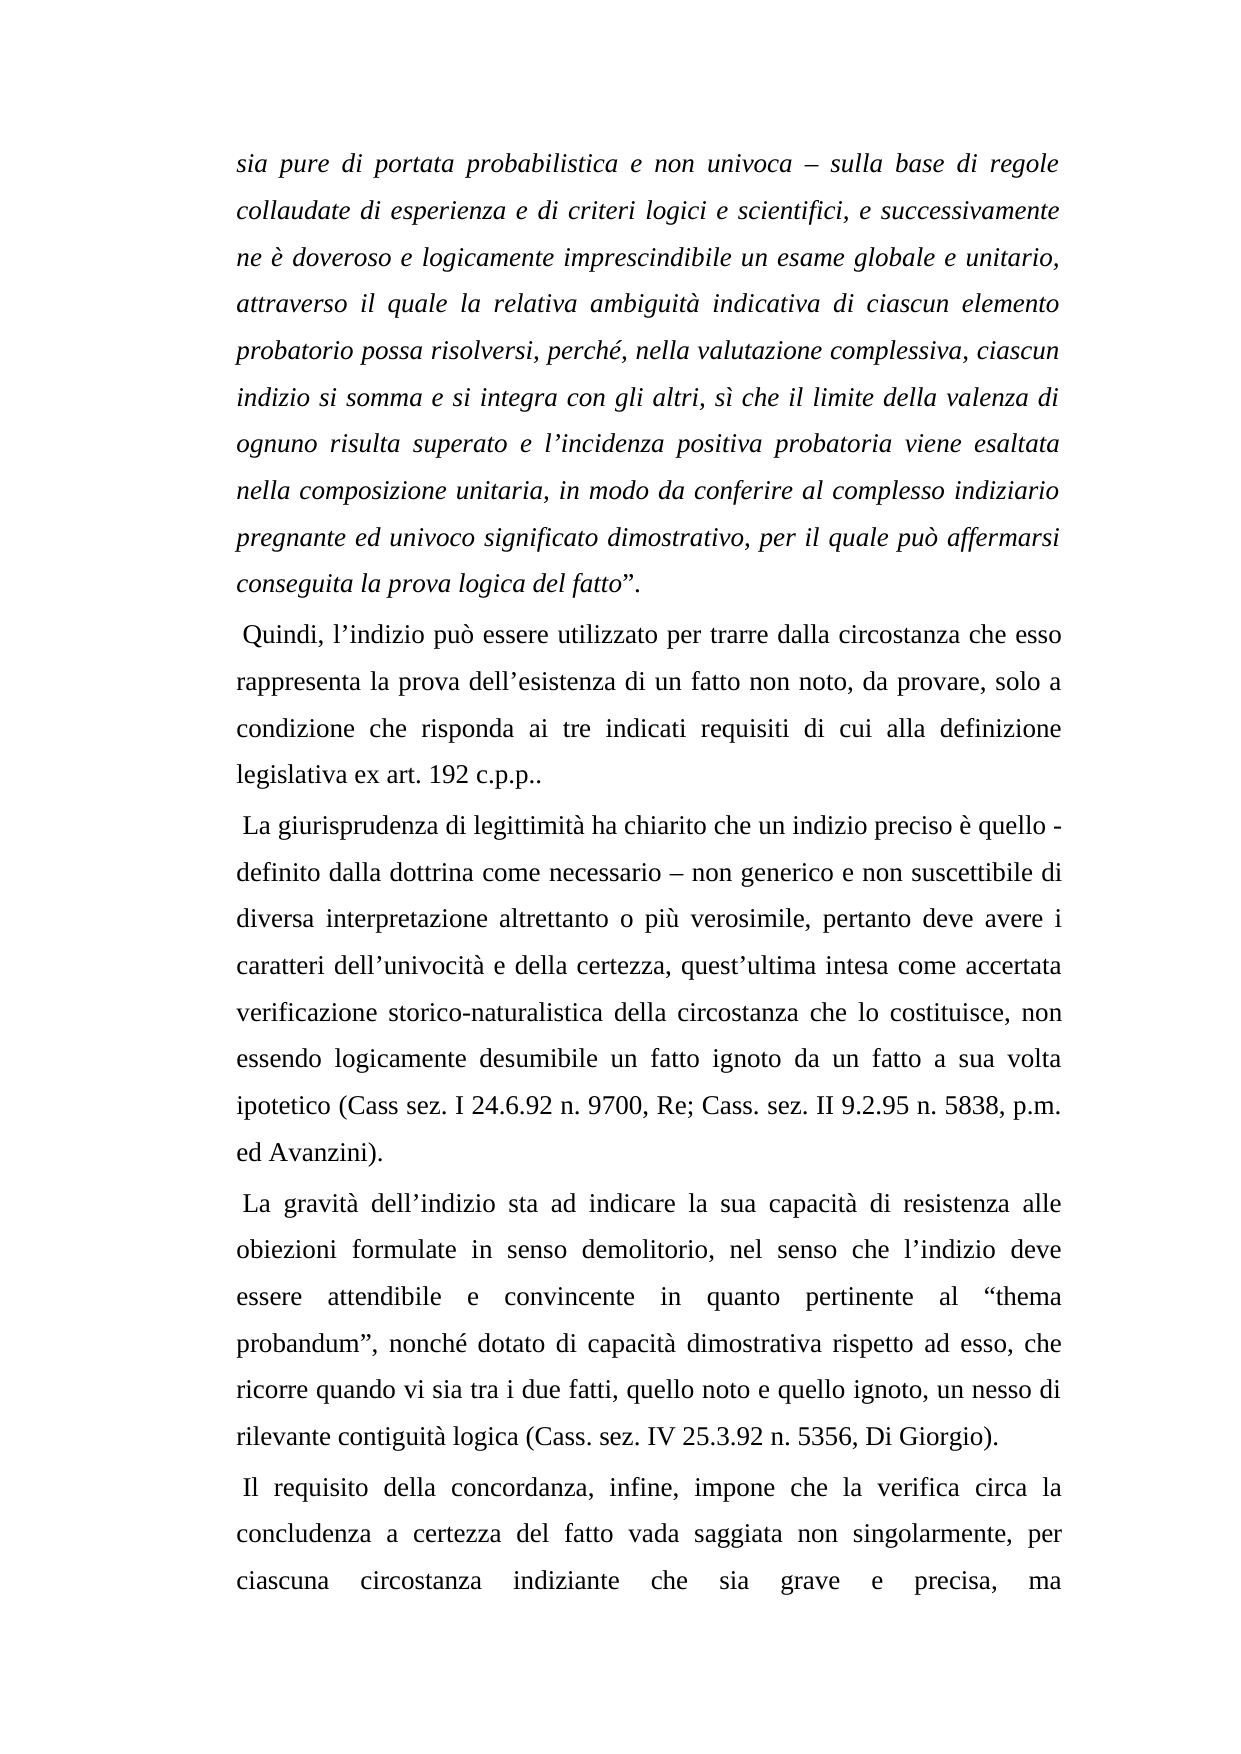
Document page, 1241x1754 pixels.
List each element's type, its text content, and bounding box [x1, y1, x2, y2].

text sia pure di portata probabilistica e non univoca – sulla base di regole collaudate di esperienza e di criteri logici e scientifici, e successivamente ne è doveroso e logicamente imprescindibile un esame globale e unitario, attraverso il quale la relativa ambiguità indicativa di ciascun elemento probatorio possa risolversi, perché, nella valutazione complessiva, ciascun indizio si somma e si integra con gli altri, sì che il limite della valenza di ognuno risulta superato e l’incidenza positiva probatoria viene esaltata nella composizione unitaria, in modo da conferire al complesso indiziario pregnante ed univoco significato dimostrativo, per il quale può affermarsi conseguita la prova logica del fatto”. [236, 148, 1063, 599]
text La giurisprudenza di legittimità ha chiarito che un indizio preciso è quello - definito dalla dottrina come necessario – non generico e non suscettibile di diversa interpretazione altrettanto o più verosimile, pertanto deve avere i caratteri dell’univocità e della certezza, quest’ultima intesa come accertata verificazione storico-naturalistica della circostanza che lo costituisce, non essendo logicamente desumibile un fatto ignoto da un fatto a sua volta ipotetico (Cass sez. I 24.6.92 n. 9700, Re; Cass. sez. II 9.2.95 n. 5838, p.m. ed Avanzini). [236, 809, 1063, 1167]
text La gravità dell’indizio sta ad indicare la sua capacità di resistenza alle obiezioni formulate in senso demolitorio, nel senso che l’indizio deve essere attendibile e convincente in quanto pertinente al “thema probandum”, nonché dotato di capacità dimostrativa rispetto ad esso, che ricorre quando vi sia tra i due fatti, quello noto e quello ignoto, un nesso di rilevante contiguità logica (Cass. sez. IV 25.3.92 n. 5356, Di Giorgio). [236, 1187, 1063, 1451]
text Quindi, l’indizio può essere utilizzato per trarre dalla circostanza che esso rappresenta la prova dell’esistenza di un fatto non noto, da provare, solo a condizione che risponda ai tre indicati requisiti di cui alla definizione legislativa ex art. 192 c.p.p.. [236, 618, 1063, 789]
text Il requisito della concordanza, infine, impone che la verifica circa la concludenza a certezza del fatto vada saggiata non singolarmente, per ciascuna circostanza indiziante che sia grave e precisa, ma [236, 1471, 1063, 1595]
